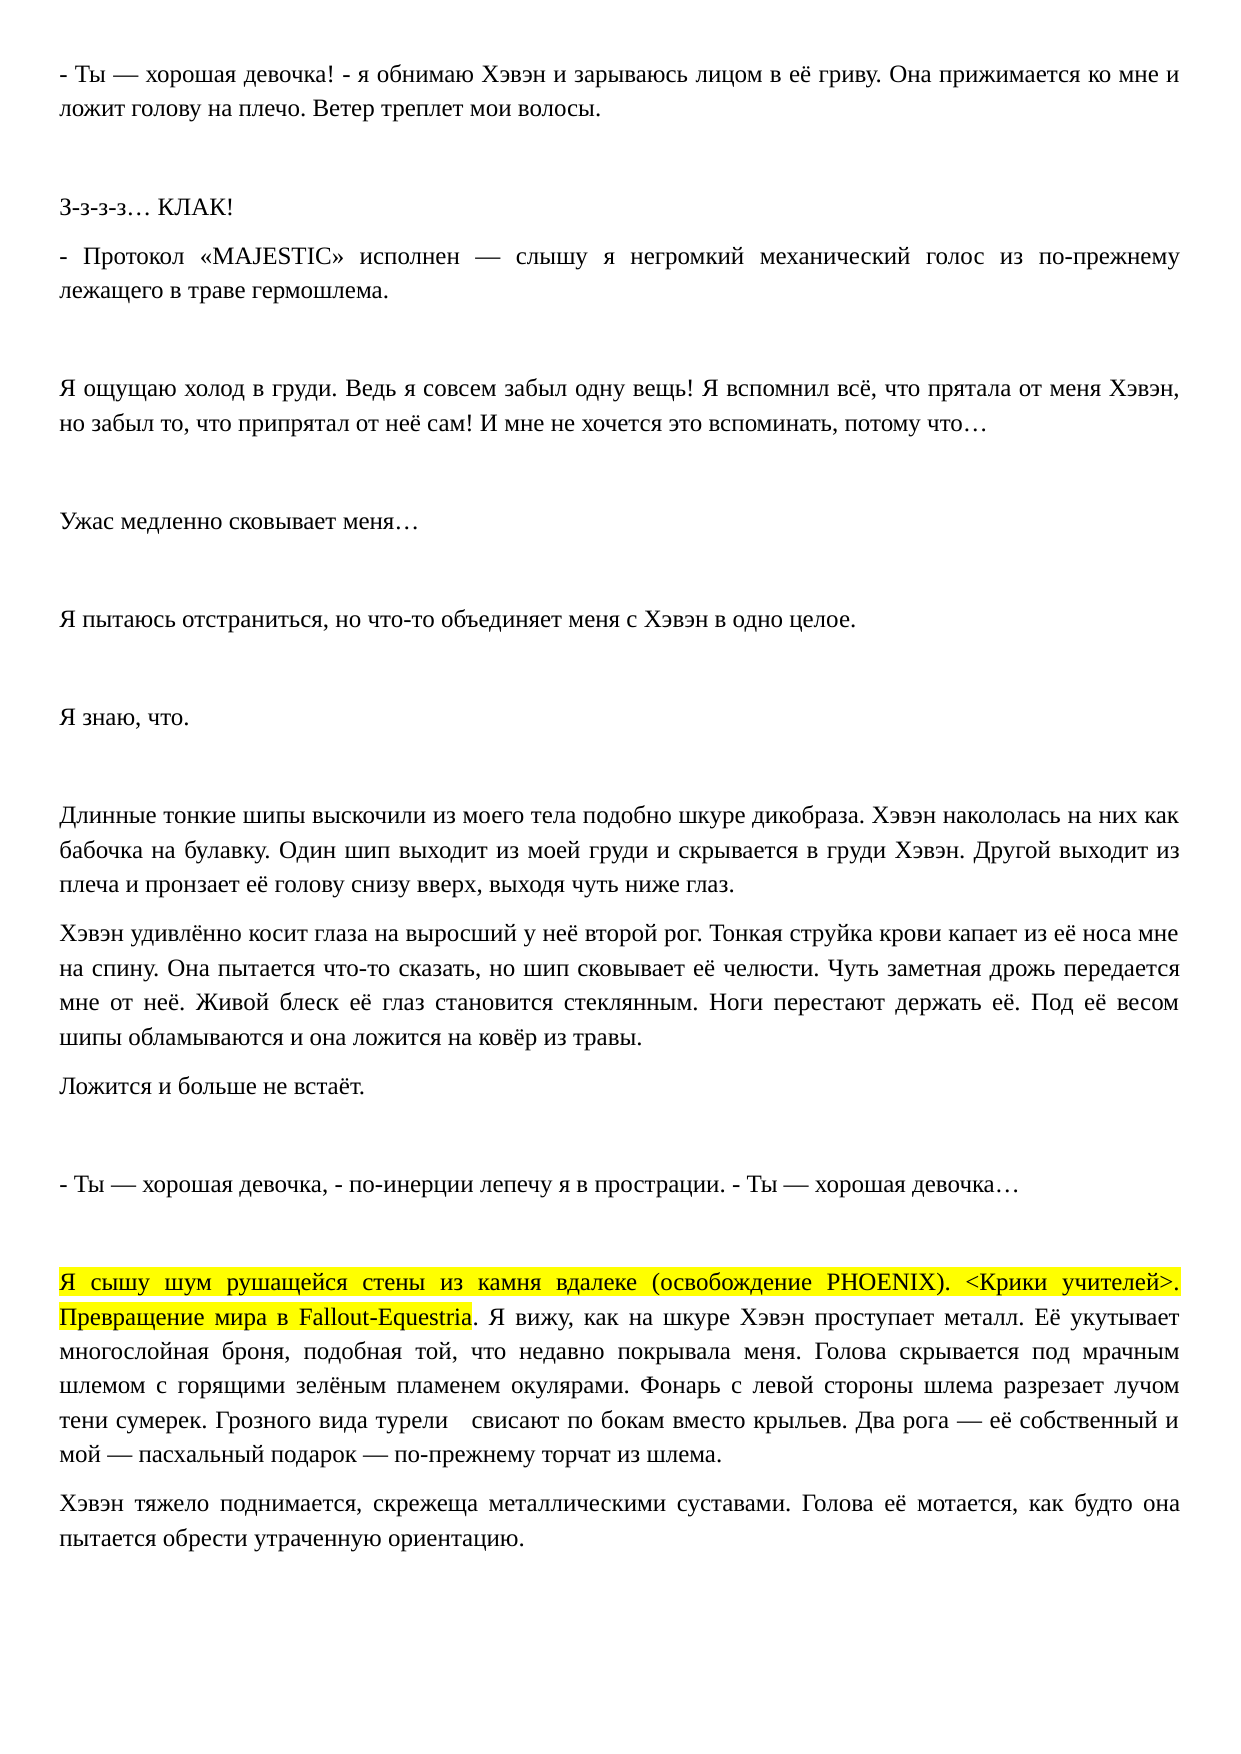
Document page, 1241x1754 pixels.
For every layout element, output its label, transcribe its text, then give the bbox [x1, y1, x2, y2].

text Я пытаюсь отстраниться, но что-то объединяет меня с Хэвэн в одно целое. [59, 604, 1181, 633]
text - Ты — хорошая девочка, - по-инерции лепечу я в прострации. - Ты — хорошая девочка… [59, 1169, 1181, 1198]
text Ужас медленно сковывает меня… [59, 506, 1181, 535]
text Длинные тонкие шипы выскочили из моего тела подобно шкуре дикобраза. Хэвэн накололась на них как бабочка на булавку. Один шип выходит из моей груди и скрывается в груди Хэвэн. Другой выходит из плеча и пронзает её голову снизу вверх, выходя чуть ниже глаз. [59, 800, 1181, 898]
text - Ты — хорошая девочка! - я обнимаю Хэвэн и зарываюсь лицом в её гриву. Она прижимается ко мне и ложит голову на плечо. Ветер треплет мои волосы. [59, 59, 1181, 122]
text - Протокол «MAJESTIC» исполнен — слышу я негромкий механический голос из по-прежнему лежащего в траве гермошлема. [59, 241, 1181, 304]
text З-з-з-з… КЛАК! [59, 192, 1181, 220]
text Ложится и больше не встаёт. [59, 1071, 1181, 1099]
text Хэвэн удивлённо косит глаза на выросший у неё второй рог. Тонкая струйка крови капает из её носа мне на спину. Она пытается что-то сказать, но шип сковывает её челюсти. Чуть заметная дрожь передается мне от неё. Живой блеск её глаз становится стеклянным. Ноги перестают держать её. Под её весом шипы обламываются и она ложится на ковёр из травы. [59, 918, 1181, 1051]
text Я сышу шум рушащейся стены из камня вдалеке (освобождение PHOENIX). <Крики учителей>. Превращение мира в Fallout-Equestria. Я вижу, как на шкуре Хэвэн проступает металл. Её укутывает многослойная броня, подобная той, что недавно покрывала меня. Голова скрывается под мрачным шлемом с горящими зелёным пламенем окулярами. Фонарь с левой стороны шлема разрезает лучом тени сумерек. Грозного вида турели свисают по бокам вместо крыльев. Два рога — её собственный и мой — пасхальный подарок — по-прежнему торчат из шлема. [59, 1267, 1181, 1468]
text Я знаю, что. [59, 702, 1181, 731]
text Я ощущаю холод в груди. Ведь я совсем забыл одну вещь! Я вспомнил всё, что прятала от меня Хэвэн, но забыл то, что припрятал от неё сам! И мне не хочется это вспоминать, потому что… [59, 373, 1181, 437]
text Хэвэн тяжело поднимается, скрежеща металлическими суставами. Голова её мотается, как будто она пытается обрести утраченную ориентацию. [59, 1488, 1181, 1552]
